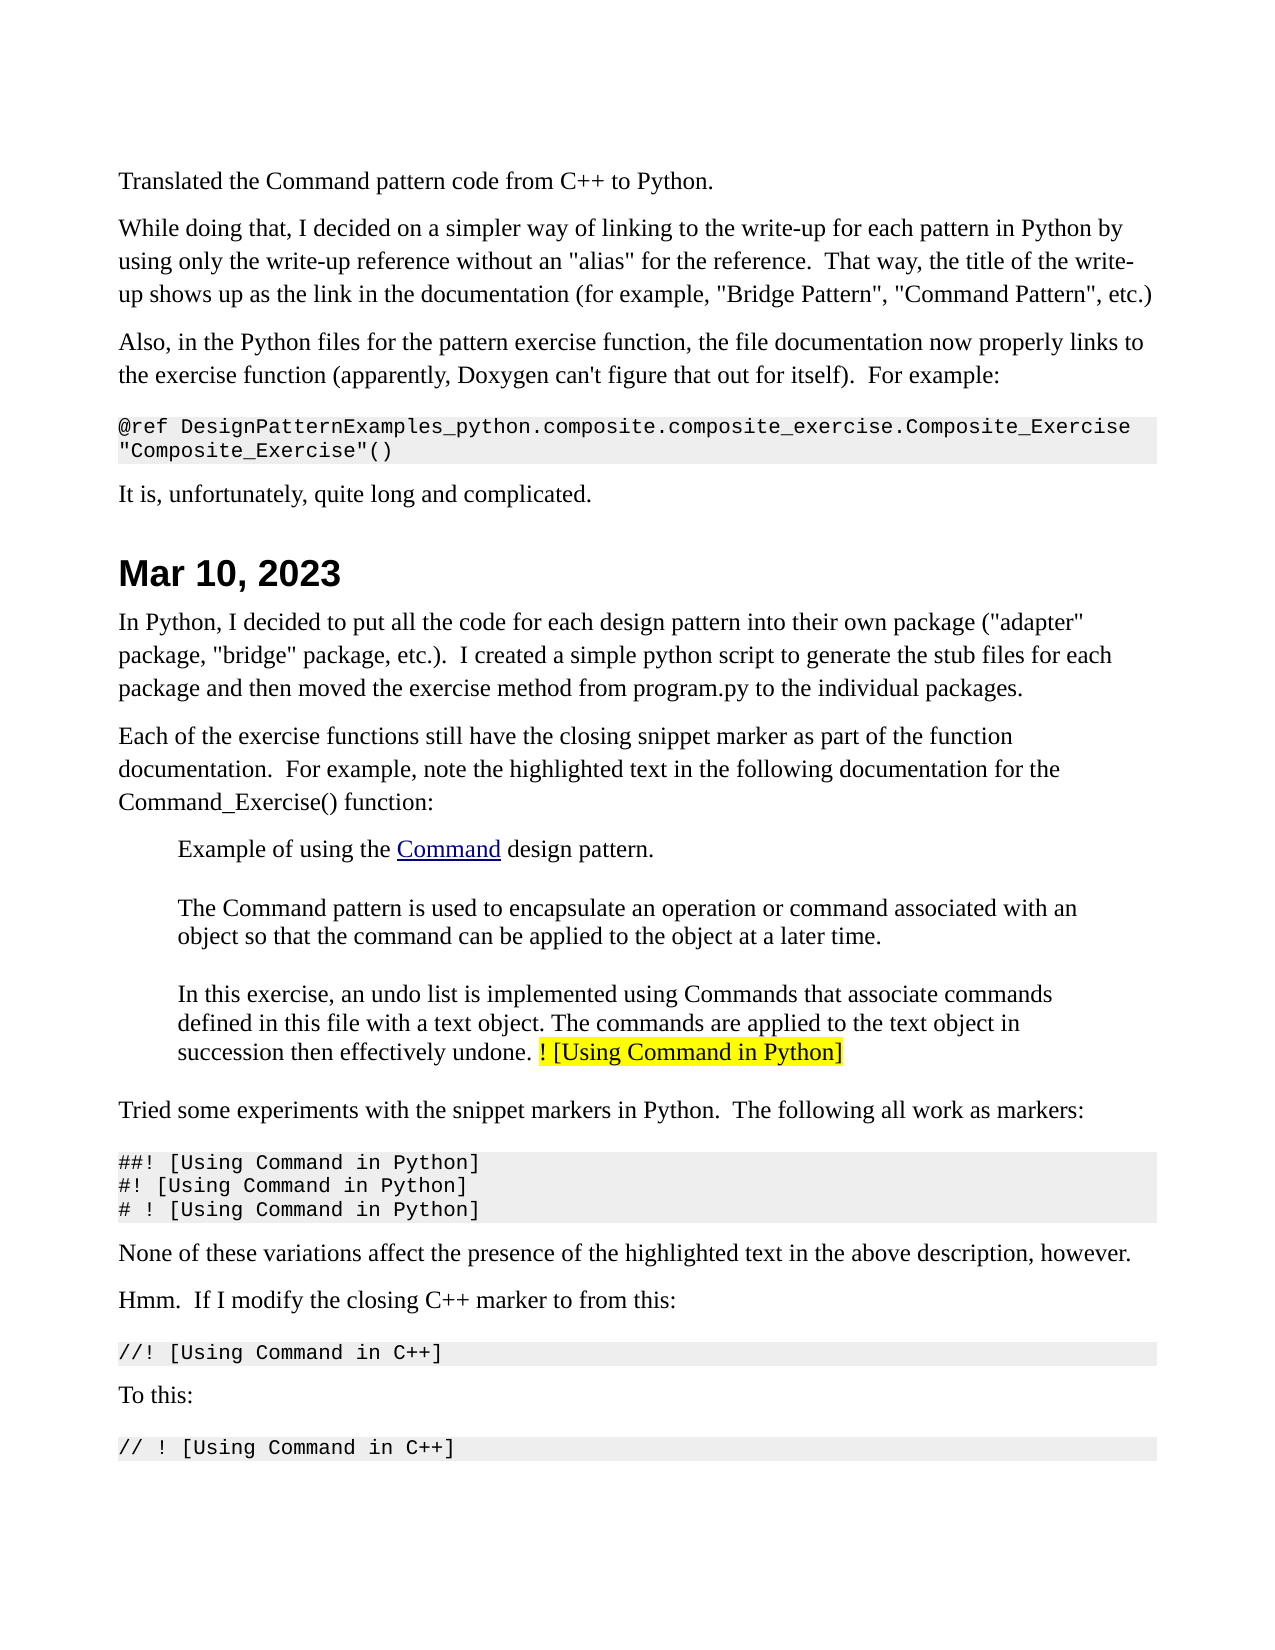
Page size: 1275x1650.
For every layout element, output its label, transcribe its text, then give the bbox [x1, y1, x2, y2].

text @ref DesignPatternExamples_python.composite.composite_exercise.Composite_Exercise "Composite_Exercise"() [118, 417, 1157, 464]
text Each of the exercise functions still have the closing snippet marker as part of the function documentation. For example, note the highlighted text in the following documentation for the Command_Exercise() function: [118, 721, 1157, 816]
text In this exercise, an undo list is implemented using Commands that associate commands defined in this file with a text object. The commands are applied to the text object in succession then effectively undone. ! [Using Command in Python] [177, 979, 1098, 1066]
text Hmm. If I modify the closing C++ marker to from this: [118, 1285, 1157, 1314]
text //! [Using Command in C++] [118, 1342, 1157, 1366]
text To this: [118, 1381, 1157, 1409]
text While doing that, I decided on a simpler way of linking to the write-up for each pattern in Python by using only the write-up reference without an "alias" for the reference. That way, the title of the write-up shows up as the link in the documentation (for example, "Bridge Pattern", "Command Pattern", etc.) [118, 213, 1157, 308]
text Also, in the Python files for the pattern exercise function, the file documentation now properly links to the exercise function (apparently, Doxygen can't figure that out for itself). For example: [118, 327, 1157, 389]
text Tried some experiments with the snippet markers in Python. The following all work as markers: [118, 1095, 1157, 1124]
subtitle Mar 10, 2023 [118, 551, 1157, 594]
text Example of using the Command design pattern. [177, 834, 1098, 863]
text ##! [Using Command in Python] [118, 1152, 1157, 1176]
text In Python, I decided to put all the code for each design pattern into their own package ("adapter" package, "bridge" package, etc.). I created a simple python script to generate the stub files for each package and then moved the exercise method from program.py to the individual packages. [118, 607, 1157, 702]
text None of these variations affect the presence of the highlighted text in the above description, however. [118, 1238, 1157, 1267]
text Translated the Command pattern code from C++ to Python. [118, 166, 1157, 194]
text #! [Using Command in Python] [118, 1176, 1157, 1199]
text The Command pattern is used to encapsulate an operation or command associated with an object so that the command can be applied to the object at a later time. [177, 893, 1098, 950]
text // ! [Using Command in C++] [118, 1437, 1157, 1461]
text It is, unfortunately, quite long and complicated. [118, 479, 1157, 508]
text # ! [Using Command in Python] [118, 1199, 1157, 1223]
